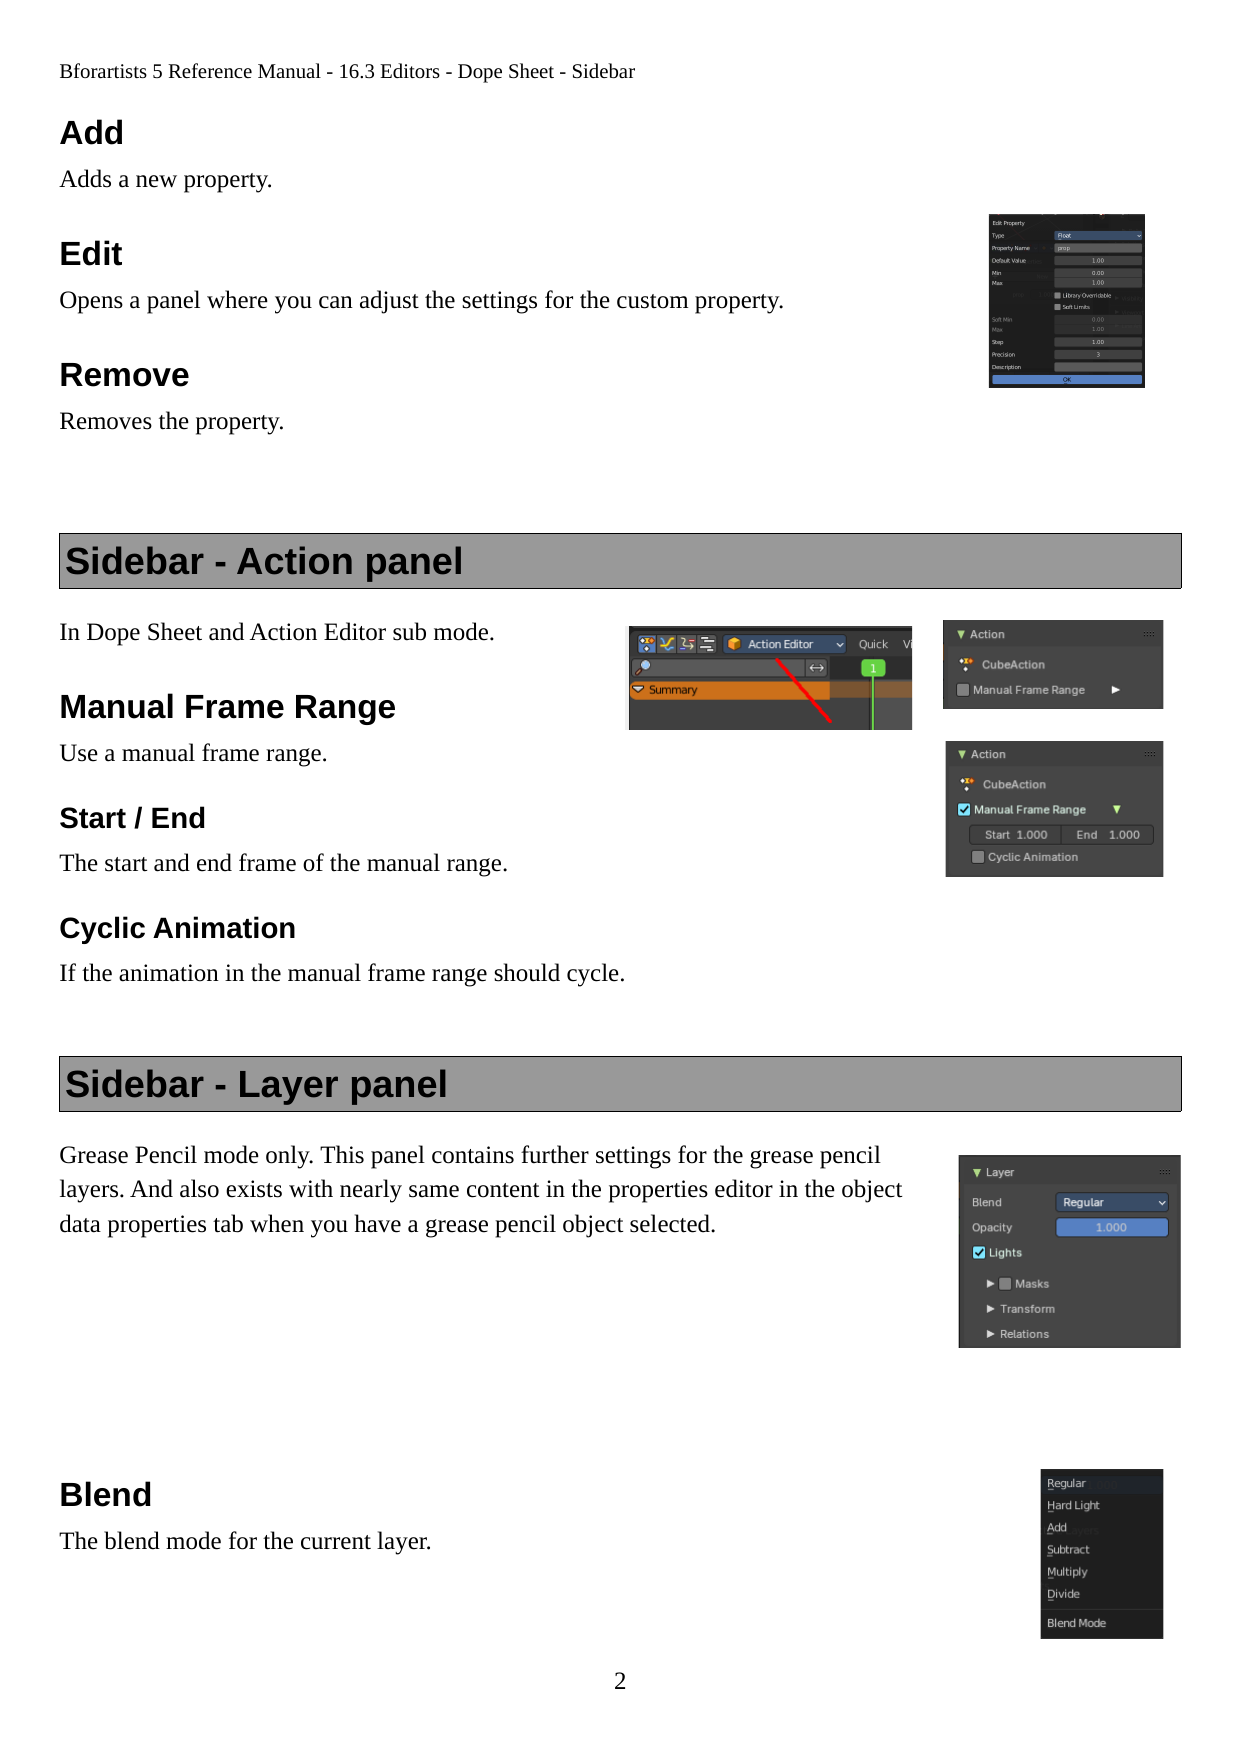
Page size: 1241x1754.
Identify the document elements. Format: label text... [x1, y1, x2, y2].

text Grease Pencil mode only. This panel contains further settings for the grease pencil layers. And also exists with nearly same content in the properties editor in the object data properties tab when you have a grease pencil object selected. [59, 1140, 1181, 1237]
subtitle [1145, 234, 1181, 272]
text Removes the property. [59, 406, 1181, 434]
text If the animation in the manual frame range should cycle. [59, 958, 1181, 986]
subtitle Remove [59, 355, 1181, 393]
text In Dope Sheet and Action Editor sub mode. [59, 617, 1181, 646]
subtitle [1164, 1475, 1181, 1513]
text Opens a panel where you can adjust the settings for the custom property. [59, 285, 988, 313]
subtitle Blend [59, 1475, 1040, 1513]
subtitle Add [59, 113, 1181, 151]
picture [943, 620, 1164, 709]
text The start and end frame of the manual range. [59, 848, 945, 876]
table_header Sidebar - Action panel [60, 534, 1181, 588]
text The blend mode for the current layer. [59, 1526, 1040, 1555]
subtitle Cyclic Animation [59, 911, 1181, 945]
text Use a manual frame range. [59, 738, 1181, 767]
picture [1040, 1469, 1164, 1639]
subtitle Edit [59, 234, 988, 272]
subtitle [1164, 801, 1181, 835]
picture [945, 741, 1164, 877]
picture [958, 1155, 1181, 1348]
subtitle [913, 687, 1181, 725]
table_header Sidebar - Layer panel [60, 1057, 1181, 1111]
picture [988, 214, 1145, 388]
subtitle Manual Frame Range [59, 687, 625, 725]
text Adds a new property. [59, 164, 1181, 192]
picture [625, 626, 913, 730]
subtitle Start / End [59, 801, 945, 835]
